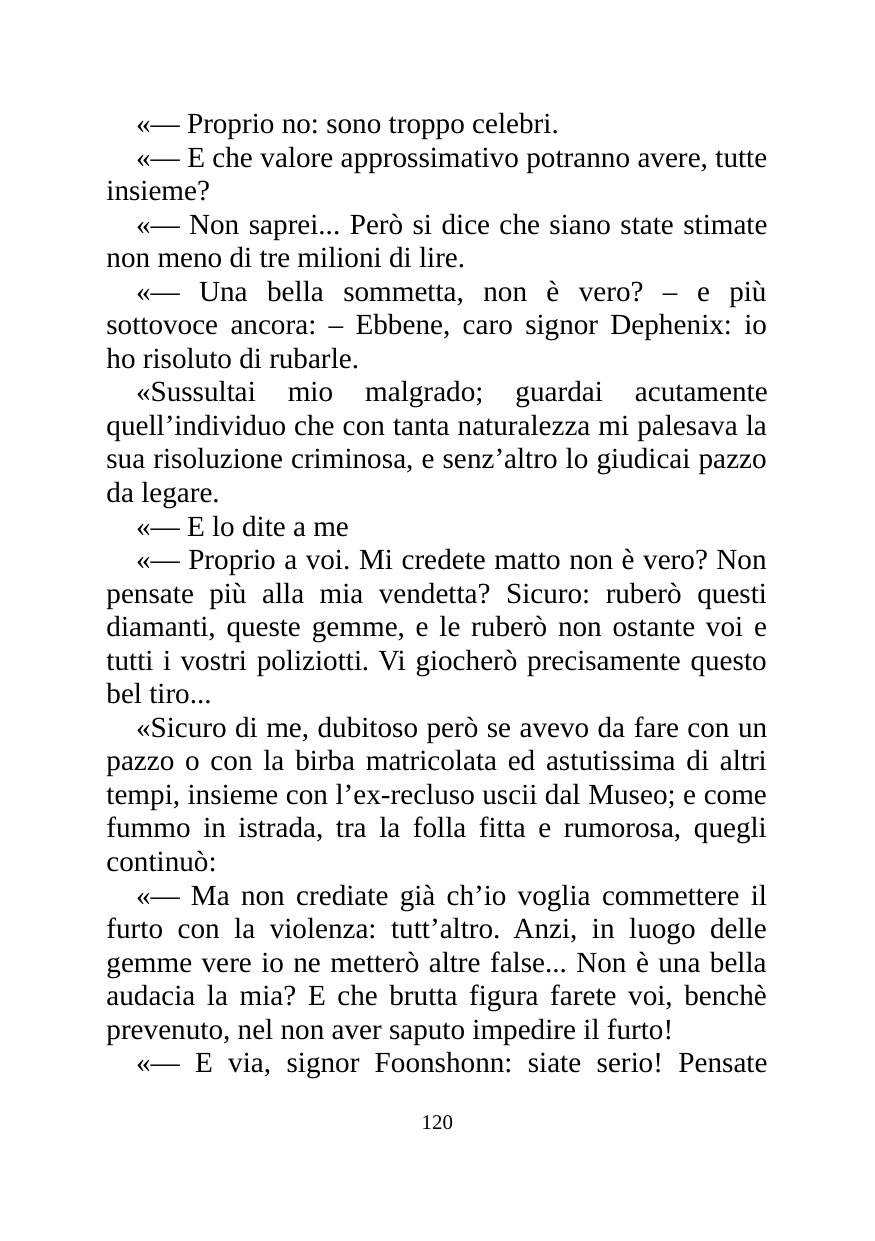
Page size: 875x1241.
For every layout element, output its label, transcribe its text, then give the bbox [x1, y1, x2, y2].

text «— Proprio a voi. Mi credete matto non è vero? Non pensate più alla mia vendetta? Sicuro: ruberò questi diamanti, queste gemme, e le ruberò non ostante voi e tutti i vostri poliziotti. Vi giocherò precisamente questo bel tiro... [106, 542, 768, 710]
text «— E lo dite a me [106, 509, 768, 542]
text «Sussultai mio malgrado; guardai acutamente quell’individuo che con tanta naturalezza mi palesava la sua risoluzione criminosa, e senz’altro lo giudicai pazzo da legare. [106, 374, 768, 509]
text «— Non saprei... Però si dice che siano state stimate non meno di tre milioni di lire. [106, 207, 768, 274]
text «— Ma non crediate già ch’io voglia commettere il furto con la violenza: tutt’altro. Anzi, in luogo delle gemme vere io ne metterò altre false... Non è una bella audacia la mia? E che brutta figura farete voi, benchè prevenuto, nel non aver saputo impedire il furto! [106, 878, 768, 1045]
text «Sicuro di me, dubitoso però se avevo da fare con un pazzo o con la birba matricolata ed astutissima di altri tempi, insieme con l’ex-recluso uscii dal Museo; e come fummo in istrada, tra la folla fitta e rumorosa, quegli continuò: [106, 710, 768, 878]
text «— E via, signor Foonshonn: siate serio! Pensate [106, 1045, 768, 1079]
text «— Una bella sommetta, non è vero? – e più sottovoce ancora: – Ebbene, caro signor Dephenix: io ho risoluto di rubarle. [106, 274, 768, 374]
text «— Proprio no: sono troppo celebri. [106, 106, 768, 140]
text «— E che valore approssimativo potranno avere, tutte insieme? [106, 140, 768, 207]
